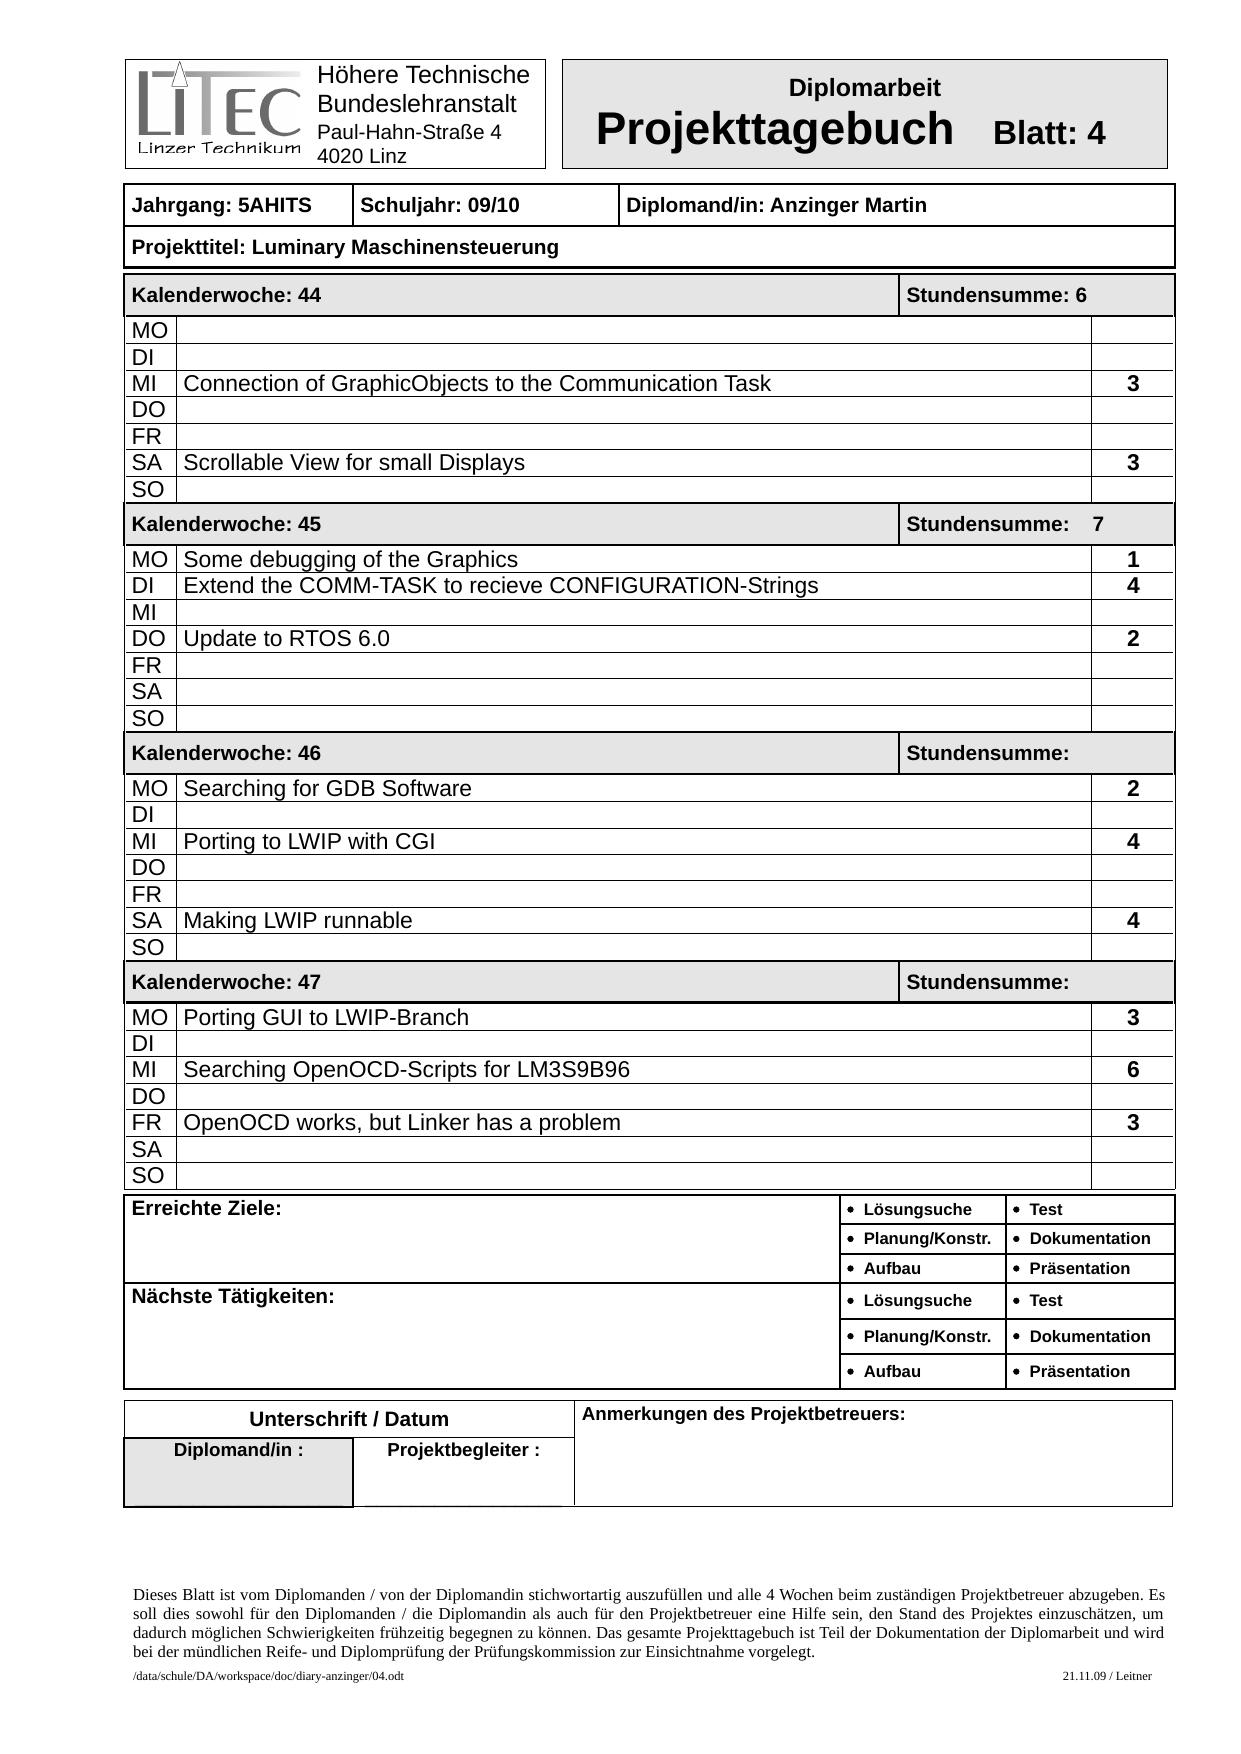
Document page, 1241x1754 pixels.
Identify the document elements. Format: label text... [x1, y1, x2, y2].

table_cell Update to RTOS 6.0 [177, 626, 1091, 652]
table_cell 6 [1092, 1056, 1175, 1083]
table_cell MI [125, 828, 176, 854]
table_cell  Dokumentation [1007, 1320, 1174, 1353]
table_cell DO [125, 625, 176, 652]
table_cell Scrollable View for small Displays [177, 450, 1091, 476]
table_cell  Aufbau [841, 1255, 1005, 1282]
table_cell FR [125, 423, 176, 449]
table_cell [1092, 1162, 1175, 1189]
table_cell [1092, 652, 1175, 678]
table_cell  Lösungsuche [841, 1284, 1005, 1317]
table_header Kalenderwoche: 44 [125, 275, 898, 315]
table_cell MI [125, 370, 176, 396]
table_header Erreichte Ziele: [125, 1196, 839, 1282]
table_cell SA [125, 449, 176, 476]
table_cell Searching OpenOCD-Scripts for LM3S9B96 [177, 1057, 1091, 1083]
table_cell [177, 855, 1091, 880]
table_header Anmerkungen des Projektbetreuers: [574, 1401, 1172, 1506]
table_cell 4 [1092, 828, 1175, 854]
table_cell Making LWIP runnable [177, 908, 1091, 933]
table_cell Nächste Tätigkeiten: [125, 1284, 839, 1388]
table_cell 2 [1092, 625, 1175, 652]
table_cell Connection of GraphicObjects to the Communication Task [177, 371, 1091, 396]
table_cell MI [125, 599, 176, 625]
table_cell 1 [1092, 544, 1175, 572]
table_cell SA [125, 678, 176, 704]
table_cell [1092, 599, 1175, 625]
table_cell MO [125, 773, 176, 801]
table_cell [1092, 315, 1175, 343]
table_cell [1092, 396, 1175, 423]
table_cell Some debugging of the Graphics [177, 546, 1091, 572]
table_cell [177, 397, 1091, 423]
table_cell [177, 653, 1091, 678]
table_cell  Planung/Konstr. [841, 1225, 1005, 1252]
table_cell [1092, 343, 1175, 370]
table_cell  Aufbau [841, 1355, 1005, 1388]
table_cell DO [125, 854, 176, 880]
table_cell Kalenderwoche: 45 [125, 502, 898, 544]
table_cell [177, 802, 1091, 827]
table_cell Stundensumme: [900, 960, 1174, 1001]
table_cell [177, 706, 1091, 731]
table_cell 2 [1092, 773, 1175, 801]
table_cell Kalenderwoche: 46 [125, 731, 898, 773]
table_cell MO [125, 315, 176, 343]
table_cell DI [125, 343, 176, 370]
table_cell  Präsentation [1007, 1355, 1174, 1388]
table_cell SO [125, 705, 176, 731]
table_cell [177, 344, 1091, 370]
table_header  Lösungsuche [841, 1196, 1005, 1223]
table_header Schuljahr: 09/10 [354, 185, 618, 225]
table_cell MI [125, 1056, 176, 1083]
table_cell MO [125, 544, 176, 572]
table_cell Porting to LWIP with CGI [177, 829, 1091, 854]
table_cell [177, 881, 1091, 907]
table_cell [1092, 801, 1175, 827]
table_cell  Planung/Konstr. [841, 1320, 1005, 1353]
table_cell Porting GUI to LWIP-Branch [177, 1004, 1091, 1030]
table_cell DI [125, 572, 176, 599]
table_cell [177, 1163, 1091, 1189]
table_cell [1092, 933, 1175, 960]
table_cell [177, 477, 1091, 502]
table_cell [1092, 1083, 1175, 1109]
table_cell [1092, 1030, 1175, 1056]
table_cell Diplomand/in : __________________ [125, 1439, 352, 1506]
table_header Unterschrift / Datum [125, 1401, 574, 1437]
table_cell FR [125, 880, 176, 907]
table_cell Stundensumme: [900, 731, 1174, 773]
table_header Jahrgang: 5AHITS [125, 185, 352, 225]
table_cell  Präsentation [1007, 1255, 1174, 1282]
table_cell DI [125, 801, 176, 827]
table_cell 3 [1092, 1001, 1175, 1030]
table_cell [1092, 854, 1175, 880]
table_cell FR [125, 1109, 176, 1136]
table_cell [1092, 476, 1175, 502]
table_cell  Test [1007, 1284, 1174, 1317]
table_cell  Dokumentation [1007, 1225, 1174, 1252]
table_cell 4 [1092, 572, 1175, 599]
table_cell [1092, 1136, 1175, 1162]
table_cell SA [125, 907, 176, 933]
table_cell Stundensumme: 7 [900, 502, 1174, 544]
table_cell [1092, 678, 1175, 704]
table_cell SO [125, 1162, 176, 1189]
table_cell 3 [1092, 370, 1175, 396]
table_cell [177, 424, 1091, 449]
table_cell [177, 317, 1091, 343]
table_cell 4 [1092, 907, 1175, 933]
table_cell FR [125, 652, 176, 678]
table_cell DO [125, 1083, 176, 1109]
table_cell Projekttitel: Luminary Maschinensteuerung [125, 227, 1174, 266]
table_cell [177, 1084, 1091, 1109]
table_cell 3 [1092, 1109, 1175, 1136]
table_cell [1092, 423, 1175, 449]
table_cell DO [125, 396, 176, 423]
table_cell [1092, 880, 1175, 907]
table_cell DI [125, 1030, 176, 1056]
table_cell Extend the COMM-TASK to recieve CONFIGURATION-Strings [177, 573, 1091, 599]
table_cell [177, 679, 1091, 704]
table_cell 3 [1092, 449, 1175, 476]
table_cell SO [125, 476, 176, 502]
table_cell [177, 600, 1091, 625]
table_cell OpenOCD works, but Linker has a problem [177, 1110, 1091, 1136]
table_cell Projektbegleiter : _________________ [354, 1438, 574, 1506]
table_cell [177, 1137, 1091, 1162]
table_cell MO [125, 1001, 176, 1030]
table_cell [177, 1031, 1091, 1056]
table_header Diplomand/in: Anzinger Martin [620, 185, 1174, 225]
table_cell [177, 934, 1091, 960]
table_header  Test [1007, 1196, 1174, 1223]
table_cell Kalenderwoche: 47 [125, 960, 898, 1001]
table_cell [1092, 705, 1175, 731]
table_cell Searching for GDB Software [177, 775, 1091, 801]
table_cell SO [125, 933, 176, 960]
table_cell SA [125, 1136, 176, 1162]
table_header Stundensumme: 6 [900, 275, 1174, 315]
